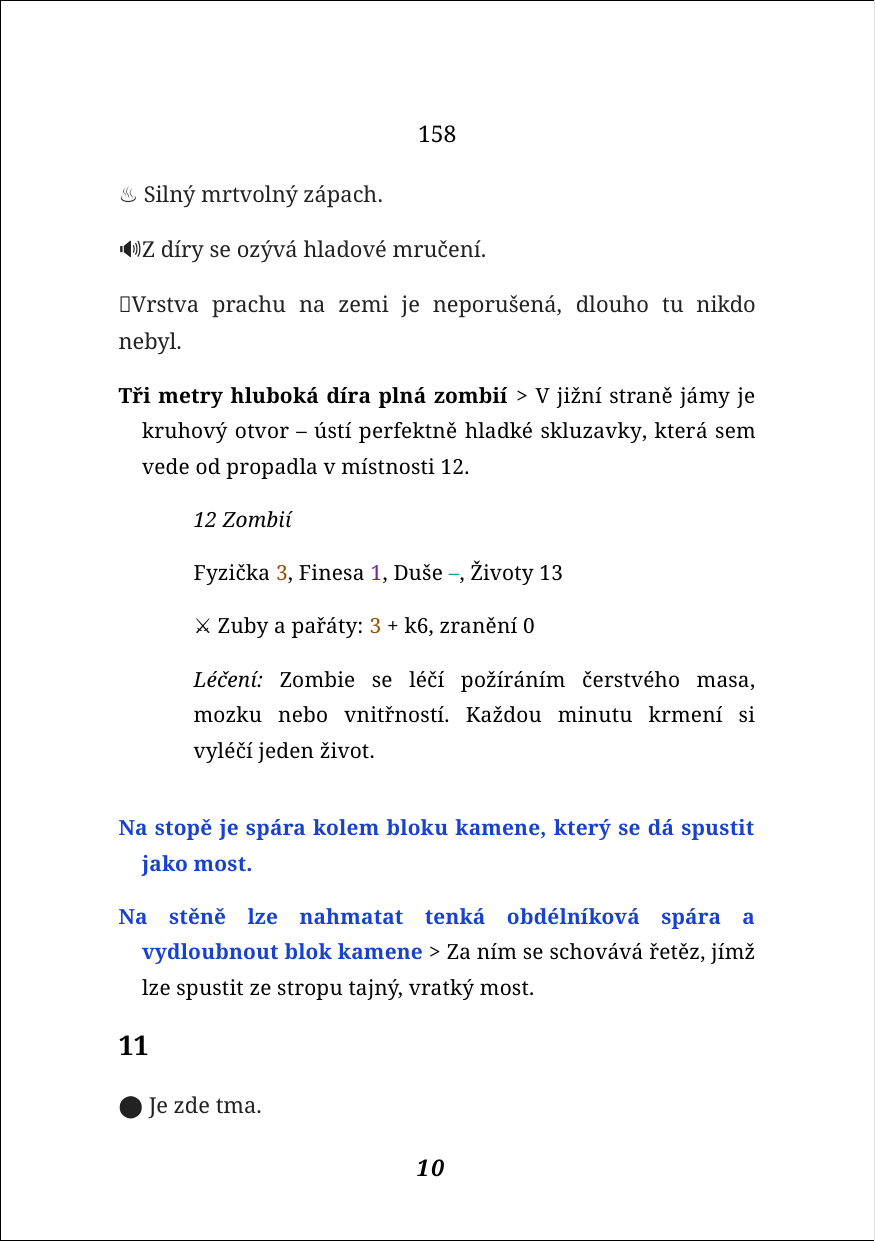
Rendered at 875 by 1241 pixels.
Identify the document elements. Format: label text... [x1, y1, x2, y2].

text Tři metry hluboká díra plná zombií > V jižní straně jámy je kruhový otvor – ústí perfektně hladké skluzavky, která sem vede od propadla v místnosti 12. [118, 381, 756, 480]
list Fyzička 3, Finesa 1, Duše –, Životy 13 [156, 558, 756, 587]
list 12 Zombií [156, 505, 756, 533]
text ♨ Silný mrtvolný zápach. [118, 179, 756, 209]
text Na stopě je spára kolem bloku kamene, který se dá spustit jako most. [118, 813, 756, 877]
text Na stěně lze nahmatat tenká obdélníková spára a vydloubnout blok kamene > Za ním se schovává řetěz, jímž lze spustit ze stropu tajný, vratký most. [118, 902, 756, 1001]
text ⬤ Je zde tma. [118, 1090, 756, 1120]
text 👣Vrstva prachu na zemi je neporušená, dlouho tu nikdo nebyl. [118, 289, 756, 356]
list Léčení: Zombie se léčí požíráním čerstvého masa, mozku nebo vnitřností. Každou minutu krmení si vyléčí jeden život. [156, 665, 756, 764]
text 11 [118, 1026, 756, 1063]
text 🔊Z díry se ozývá hladové mručení. [118, 234, 756, 264]
list ⚔ Zuby a pařáty: 3 + k6, zranění 0 [156, 612, 756, 640]
